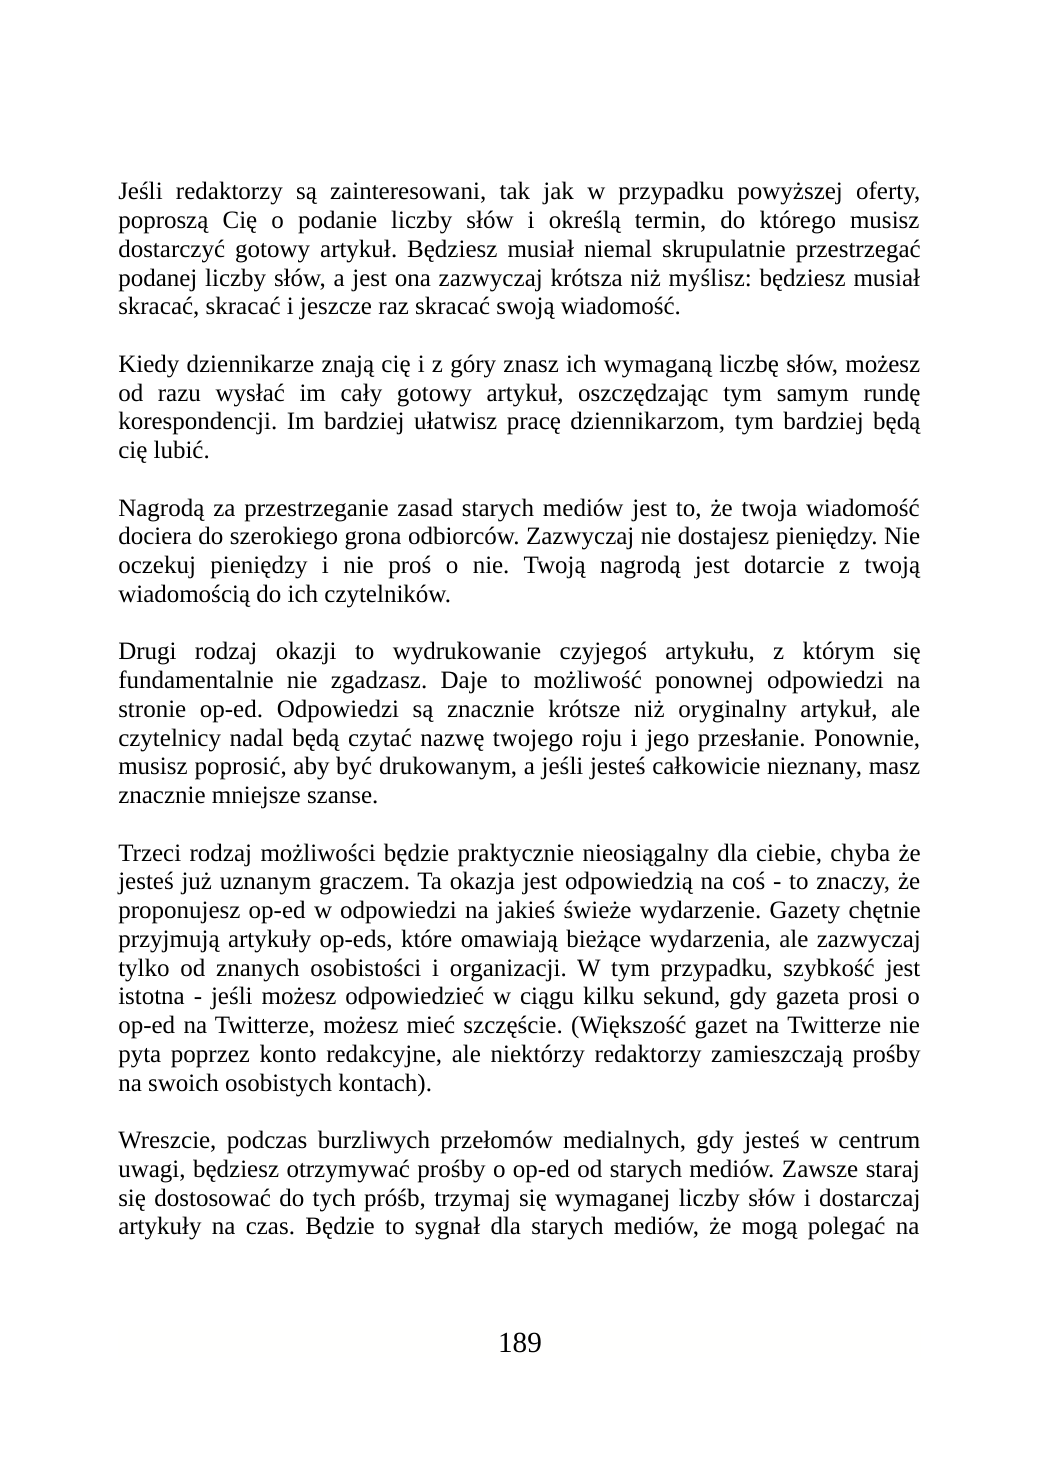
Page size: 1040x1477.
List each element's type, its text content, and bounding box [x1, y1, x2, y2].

text Drugi rodzaj okazji to wydrukowanie czyjegoś artykułu, z którym się fundamentalnie nie zgadzasz. Daje to możliwość ponownej odpowiedzi na stronie op-ed. Odpowiedzi są znacznie krótsze niż oryginalny artykuł, ale czytelnicy nadal będą czytać nazwę twojego roju i jego przesłanie. Ponownie, musisz poprosić, aby być drukowanym, a jeśli jesteś całkowicie nieznany, masz znacznie mniejsze szanse. [118, 636, 921, 809]
text Kiedy dziennikarze znają cię i z góry znasz ich wymaganą liczbę słów, możesz od razu wysłać im cały gotowy artykuł, oszczędzając tym samym rundę korespondencji. Im bardziej ułatwisz pracę dziennikarzom, tym bardziej będą cię lubić. [118, 349, 921, 464]
text Wreszcie, podczas burzliwych przełomów medialnych, gdy jesteś w centrum uwagi, będziesz otrzymywać prośby o op-ed od starych mediów. Zawsze staraj się dostosować do tych próśb, trzymaj się wymaganej liczby słów i dostarczaj artykuły na czas. Będzie to sygnał dla starych mediów, że mogą polegać na [118, 1125, 921, 1240]
text Jeśli redaktorzy są zainteresowani, tak jak w przypadku powyższej oferty, poproszą Cię o podanie liczby słów i określą termin, do którego musisz dostarczyć gotowy artykuł. Będziesz musiał niemal skrupulatnie przestrzegać podanej liczby słów, a jest ona zazwyczaj krótsza niż myślisz: będziesz musiał skracać, skracać i jeszcze raz skracać swoją wiadomość. [118, 176, 921, 320]
text Trzeci rodzaj możliwości będzie praktycznie nieosiągalny dla ciebie, chyba że jesteś już uznanym graczem. Ta okazja jest odpowiedzią na coś - to znaczy, że proponujesz op-ed w odpowiedzi na jakieś świeże wydarzenie. Gazety chętnie przyjmują artykuły op-eds, które omawiają bieżące wydarzenia, ale zazwyczaj tylko od znanych osobistości i organizacji. W tym przypadku, szybkość jest istotna - jeśli możesz odpowiedzieć w ciągu kilku sekund, gdy gazeta prosi o op-ed na Twitterze, możesz mieć szczęście. (Większość gazet na Twitterze nie pyta poprzez konto redakcyjne, ale niektórzy redaktorzy zamieszczają prośby na swoich osobistych kontach). [118, 838, 921, 1096]
text Nagrodą za przestrzeganie zasad starych mediów jest to, że twoja wiadomość dociera do szerokiego grona odbiorców. Zazwyczaj nie dostajesz pieniędzy. Nie oczekuj pieniędzy i nie proś o nie. Twoją nagrodą jest dotarcie z twoją wiadomością do ich czytelników. [118, 493, 921, 608]
